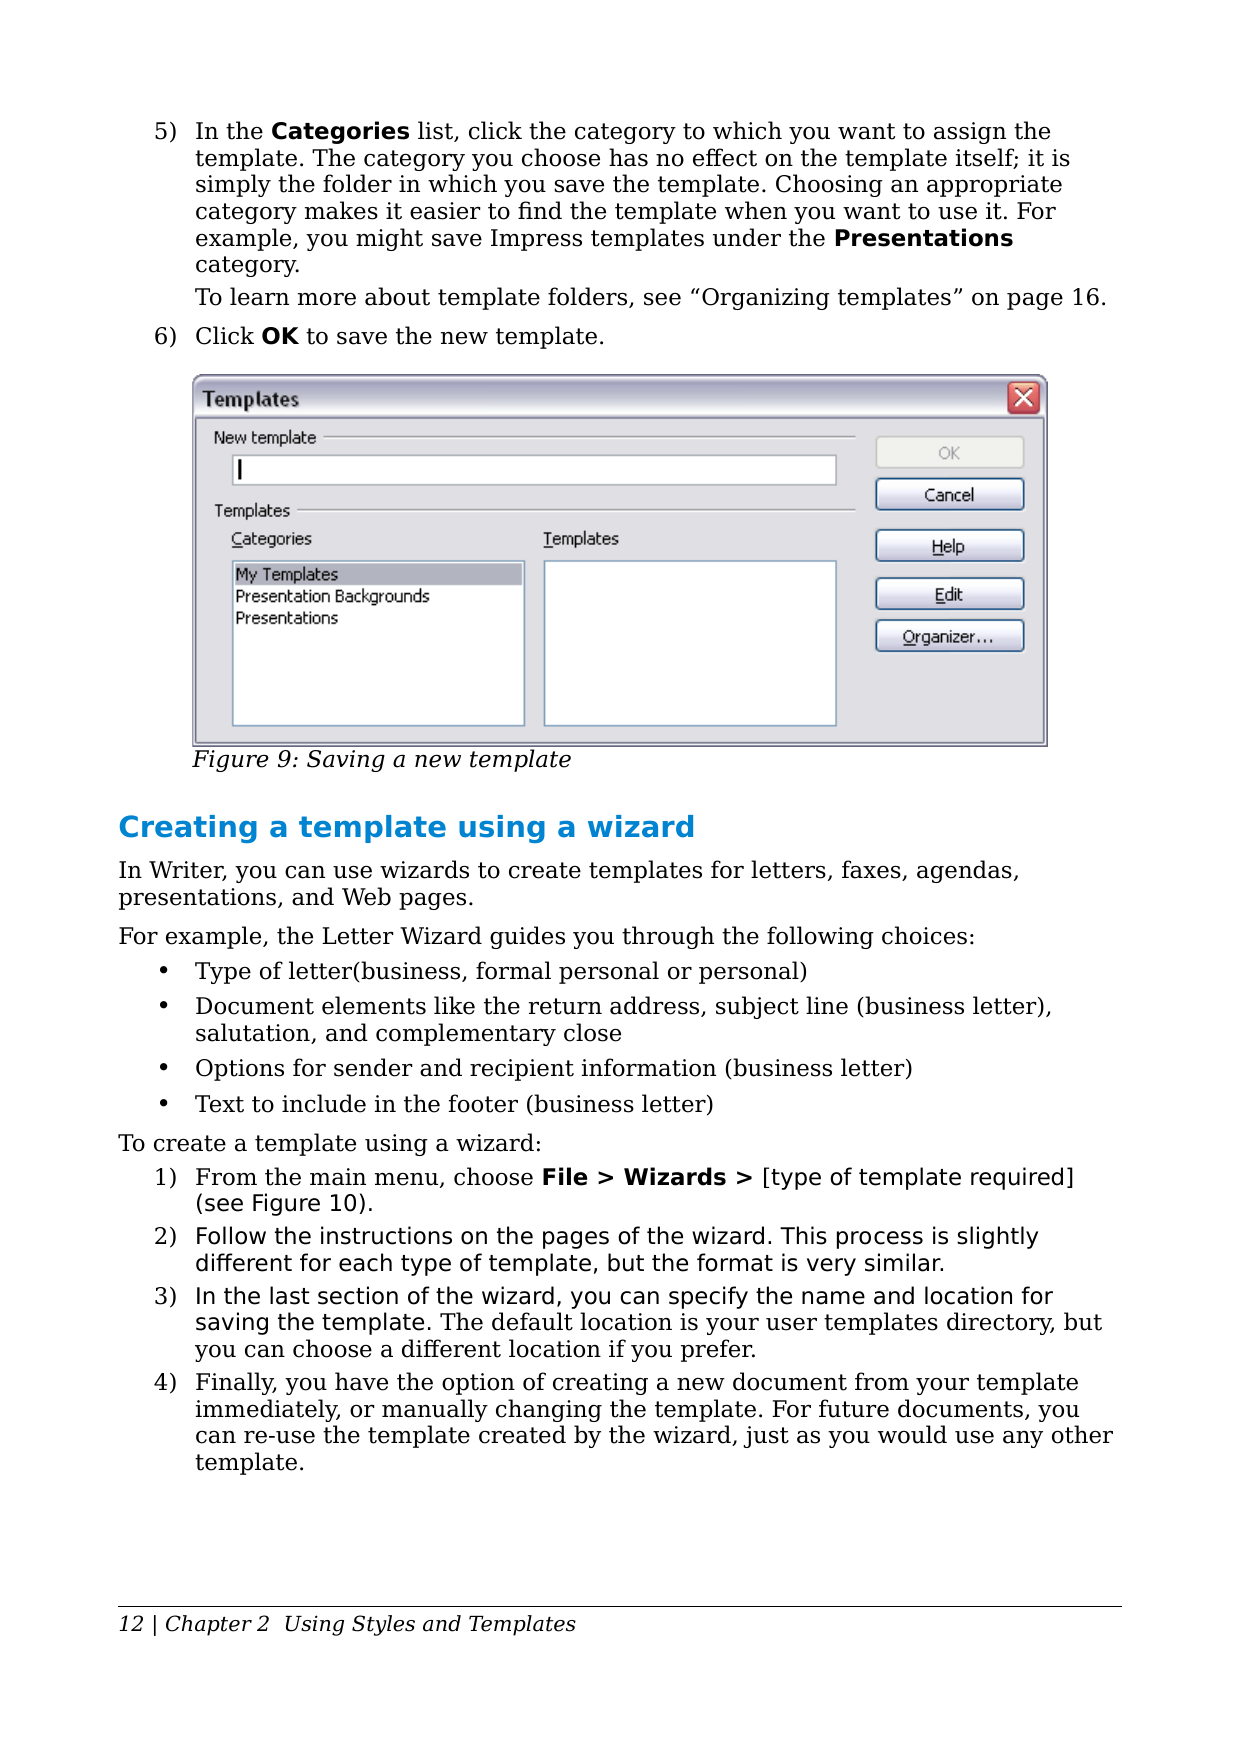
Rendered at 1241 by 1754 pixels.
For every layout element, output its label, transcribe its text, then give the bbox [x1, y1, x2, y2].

subtitle Creating a template using a wizard [118, 811, 1122, 845]
list Click OK to save the new template. [177, 323, 1122, 349]
list To create a template using a wizard: [118, 1131, 1122, 1157]
picture [192, 374, 1048, 747]
list From the main menu, choose File > Wizards > [type of template required] (see Figure 10). [177, 1164, 1128, 1217]
list In the Categories list, click the category to which you want to assign the template. The category you choose has no effect on the template itself; it is simply the folder in which you save the template. Choosing an appropriate category makes it easier to find the template when you want to use it. For example, you might save Impress templates under the Presentations category. [177, 118, 1122, 278]
list Follow the instructions on the pages of the wizard. This process is slightly different for each type of template, but the format is very similar. [177, 1223, 1122, 1277]
list Type of letter(business, formal personal or personal) [156, 956, 1122, 985]
list Options for sender and recipient information (business letter) [156, 1053, 1122, 1083]
list In the last section of the wizard, you can specify the name and location for saving the template. The default location is your user templates directory, but you can choose a different location if you prefer. [177, 1283, 1122, 1363]
list For example, the Letter Wizard guides you through the following choices: [118, 923, 1122, 949]
list To learn more about template folders, see “Organizing templates” on page 16. [195, 284, 1122, 311]
list Document elements like the return address, subject line (business letter), salutation, and complementary close [156, 991, 1122, 1047]
list Text to include in the footer (business letter) [156, 1089, 1122, 1118]
list Finally, you have the option of creating a new document from your template immediately, or manually changing the template. For future documents, you can re-use the template created by the wizard, just as you would use any other template. [177, 1369, 1122, 1476]
text In Writer, you can use wizards to create templates for letters, faxes, agendas, presentations, and Web pages. [118, 857, 1122, 910]
text Figure 9: Saving a new template [192, 747, 1048, 773]
